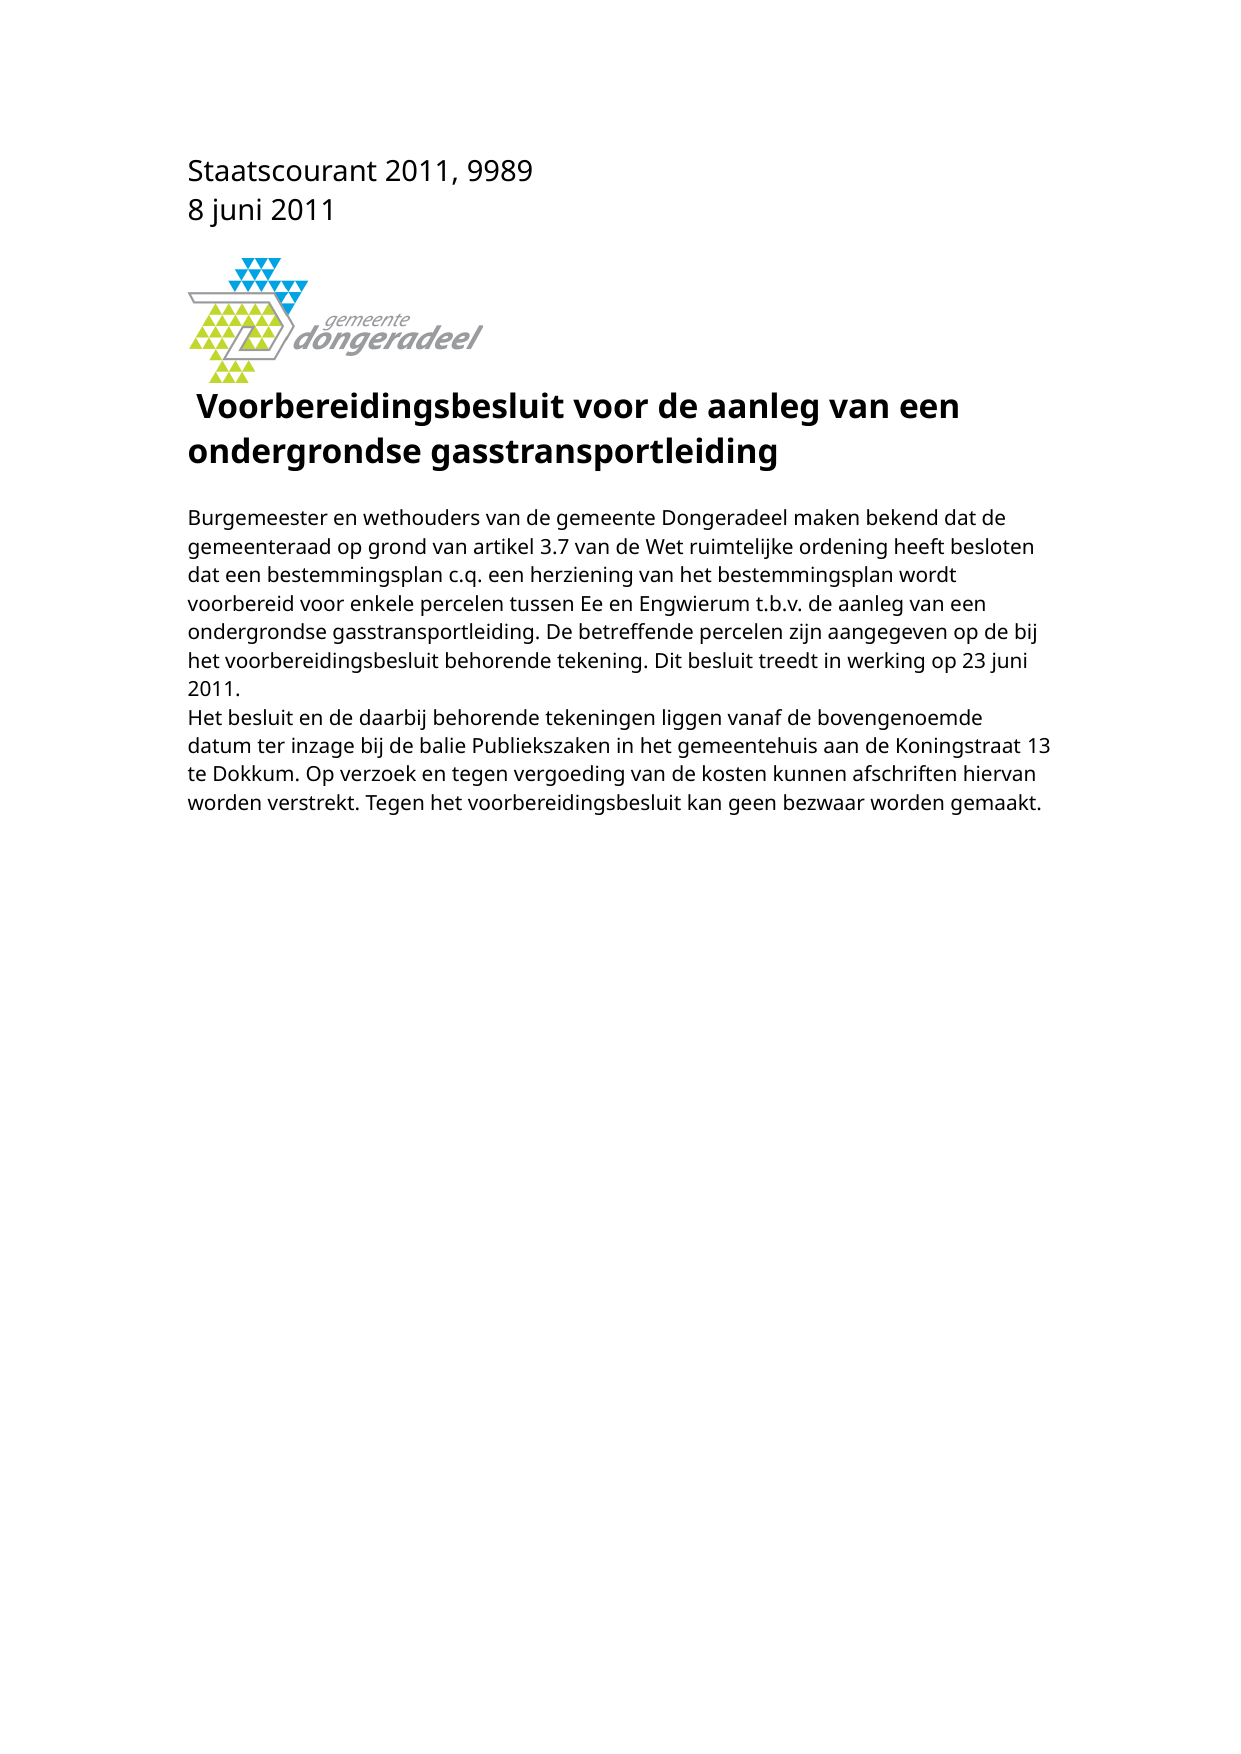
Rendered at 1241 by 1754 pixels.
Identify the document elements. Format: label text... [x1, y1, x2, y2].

picture [283, 294, 293, 303]
subtitle Voorbereidingsbesluit voor de aanleg van een ondergrondse gasstransportleiding [187, 383, 1053, 473]
picture [277, 283, 286, 291]
picture [250, 260, 260, 269]
text Het besluit en de daarbij behorende tekeningen liggen vanaf de bovengenoemde datum ter inzage bij de balie Publiekszaken in het gemeentehuis aan de Koningstraat 13 te Dokkum. Op verzoek en tegen vergoeding van de kosten kunnen afschriften hiervan worden verstrekt. Tegen het voorbereidingsbesluit kan geen bezwaar worden gemaakt. [187, 703, 1053, 816]
text Staatscourant 2011, 9989 [187, 150, 1053, 190]
picture [263, 261, 273, 269]
text 8 juni 2011 [187, 190, 1053, 229]
picture [187, 258, 484, 383]
picture [243, 272, 253, 280]
text Burgemeester en wethouders van de gemeente Dongeradeel maken bekend dat de gemeenteraad op grond van artikel 3.7 van de Wet ruimtelijke ordening heeft besloten dat een bestemmingsplan c.q. een herziening van het bestemmingsplan wordt voorbereid voor enkele percelen tussen Ee en Engwierum t.b.v. de aanleg van een ondergrondse gasstransportleiding. De betreffende percelen zijn aangegeven op de bij het voorbereidingsbesluit behorende tekening. Dit besluit treedt in werking op 23 juni 2011. [187, 503, 1053, 703]
picture [257, 269, 266, 280]
picture [290, 283, 300, 291]
